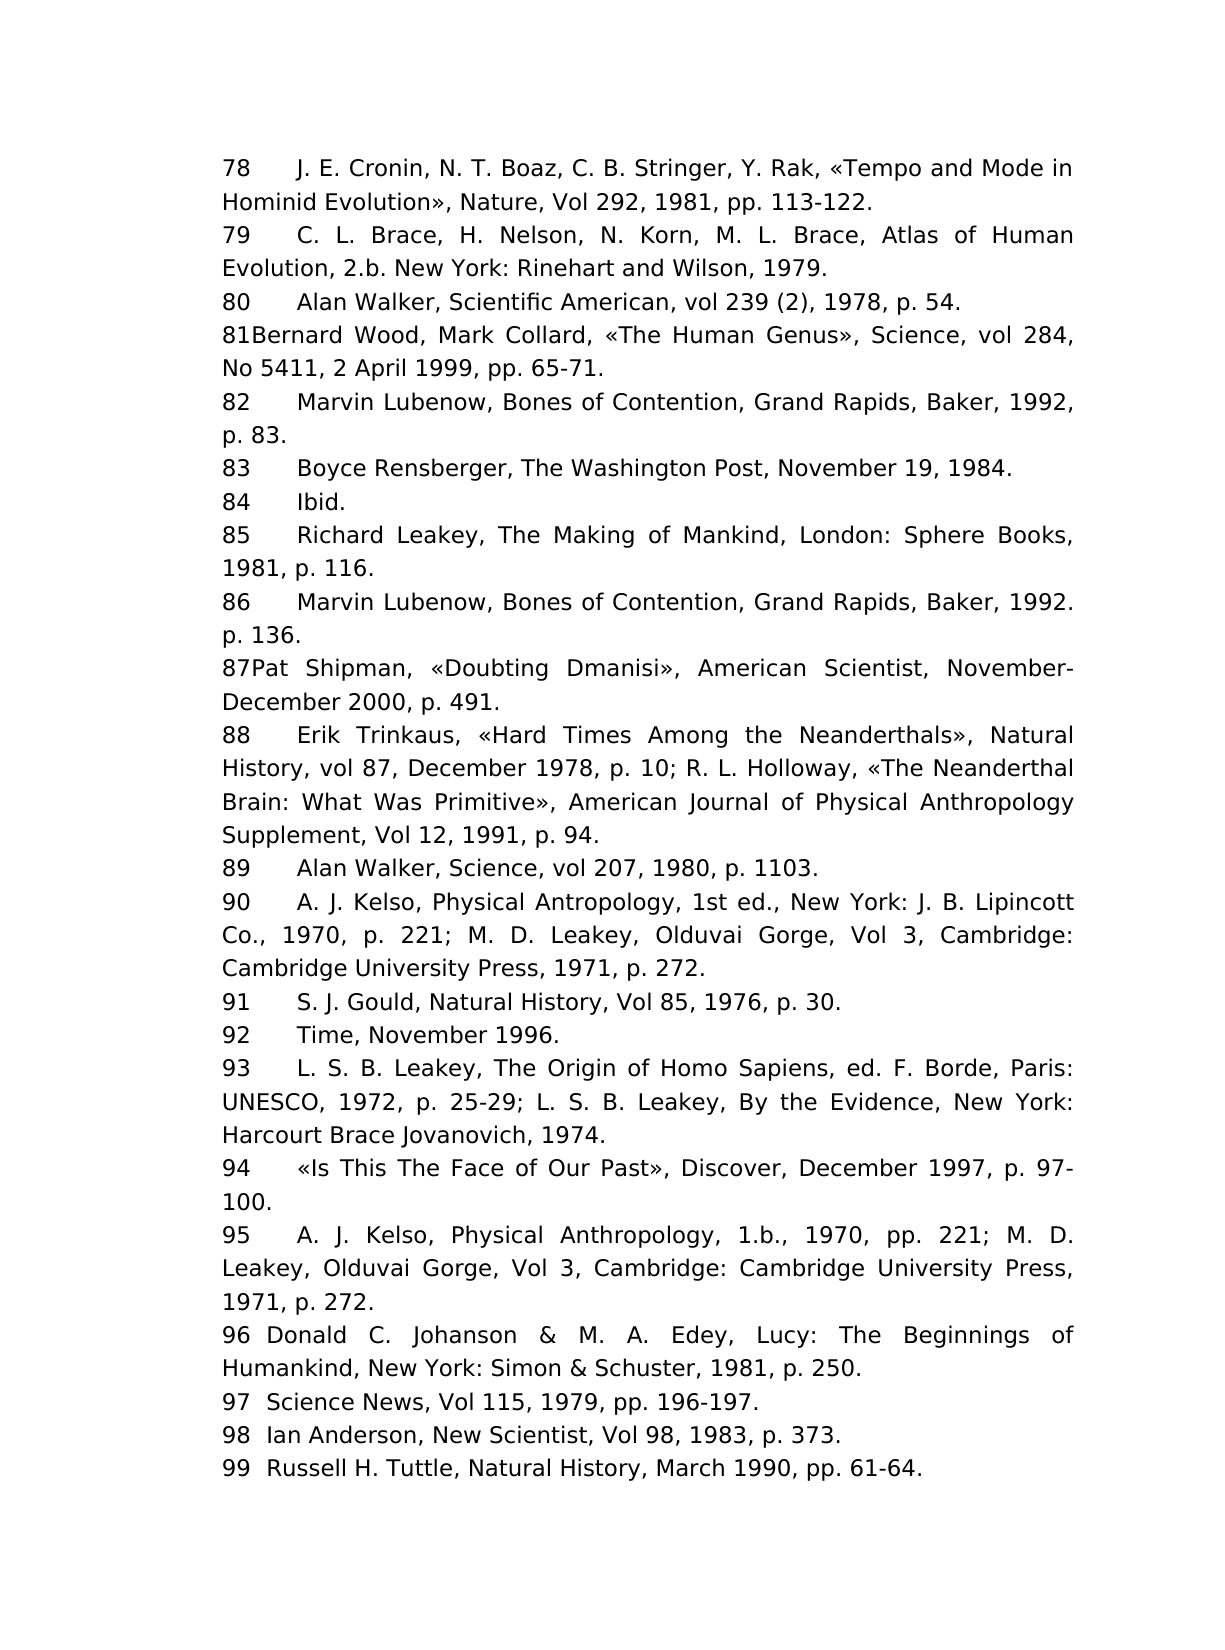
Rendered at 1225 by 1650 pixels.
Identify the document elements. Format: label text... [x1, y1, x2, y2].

text 91 S. J. Gould, Natural History, Vol 85, 1976, p. 30. [222, 983, 1075, 1017]
text 78 J. E. Cronin, N. T. Boaz, C. B. Stringer, Y. Rak, «Tempo and Mode in Hominid Evolution», Nature, Vol 292, 1981, pp. 113-122. [222, 150, 1075, 217]
text 80 Alan Walker, Scientific American, vol 239 (2), 1978, p. 54. [222, 283, 1075, 317]
text 96 Donald C. Johanson & M. A. Edey, Lucy: The Beginnings of Humankind, New York: Simon & Schuster, 1981, p. 250. [222, 1317, 1075, 1383]
text 90 A. J. Kelso, Physical Antropology, 1st ed., New York: J. B. Lipincott Co., 1970, p. 221; M. D. Leakey, Olduvai Gorge, Vol 3, Cambridge: Cambridge University Press, 1971, p. 272. [222, 883, 1075, 983]
text 82 Marvin Lubenow, Bones of Contention, Grand Rapids, Baker, 1992, p. 83. [222, 383, 1075, 450]
text 79 C. L. Brace, H. Nelson, N. Korn, M. L. Brace, Atlas of Human Evolution, 2.b. New York: Rinehart and Wilson, 1979. [222, 217, 1075, 283]
text 86 Marvin Lubenow, Bones of Contention, Grand Rapids, Baker, 1992. p. 136. [222, 583, 1075, 650]
text 97 Science News, Vol 115, 1979, pp. 196-197. [222, 1383, 1075, 1417]
text 95 A. J. Kelso, Physical Anthropology, 1.b., 1970, pp. 221; M. D. Leakey, Olduvai Gorge, Vol 3, Cambridge: Cambridge University Press, 1971, p. 272. [222, 1217, 1075, 1317]
text 87 Pat Shipman, «Doubting Dmanisi», American Scientist, November- December 2000, p. 491. [222, 650, 1075, 717]
text 93 L. S. B. Leakey, The Origin of Homo Sapiens, ed. F. Borde, Paris: UNESCO, 1972, p. 25-29; L. S. B. Leakey, By the Evidence, New York: Harcourt Brace Jovanovich, 1974. [222, 1050, 1075, 1150]
text 83 Boyce Rensberger, The Washington Post, November 19, 1984. [222, 450, 1075, 483]
text 92 Time, November 1996. [222, 1017, 1075, 1050]
text 98 Ian Anderson, New Scientist, Vol 98, 1983, p. 373. [222, 1417, 1075, 1450]
text 81 Bernard Wood, Mark Collard, «The Human Genus», Science, vol 284, No 5411, 2 April 1999, pp. 65-71. [222, 317, 1075, 383]
text 94 «Is This The Face of Our Past», Discover, December 1997, p. 97-100. [222, 1150, 1075, 1217]
text 89 Alan Walker, Science, vol 207, 1980, p. 1103. [222, 850, 1075, 883]
text 85 Richard Leakey, The Making of Mankind, London: Sphere Books, 1981, p. 116. [222, 517, 1075, 583]
text 84 Ibid. [222, 483, 1075, 517]
text 99 Russell H. Tuttle, Natural History, March 1990, pp. 61-64. [222, 1450, 1075, 1483]
text 88 Erik Trinkaus, «Hard Times Among the Neanderthals», Natural History, vol 87, December 1978, p. 10; R. L. Holloway, «The Neanderthal Brain: What Was Primitive», American Journal of Physical Anthropology Supplement, Vol 12, 1991, p. 94. [222, 717, 1075, 850]
